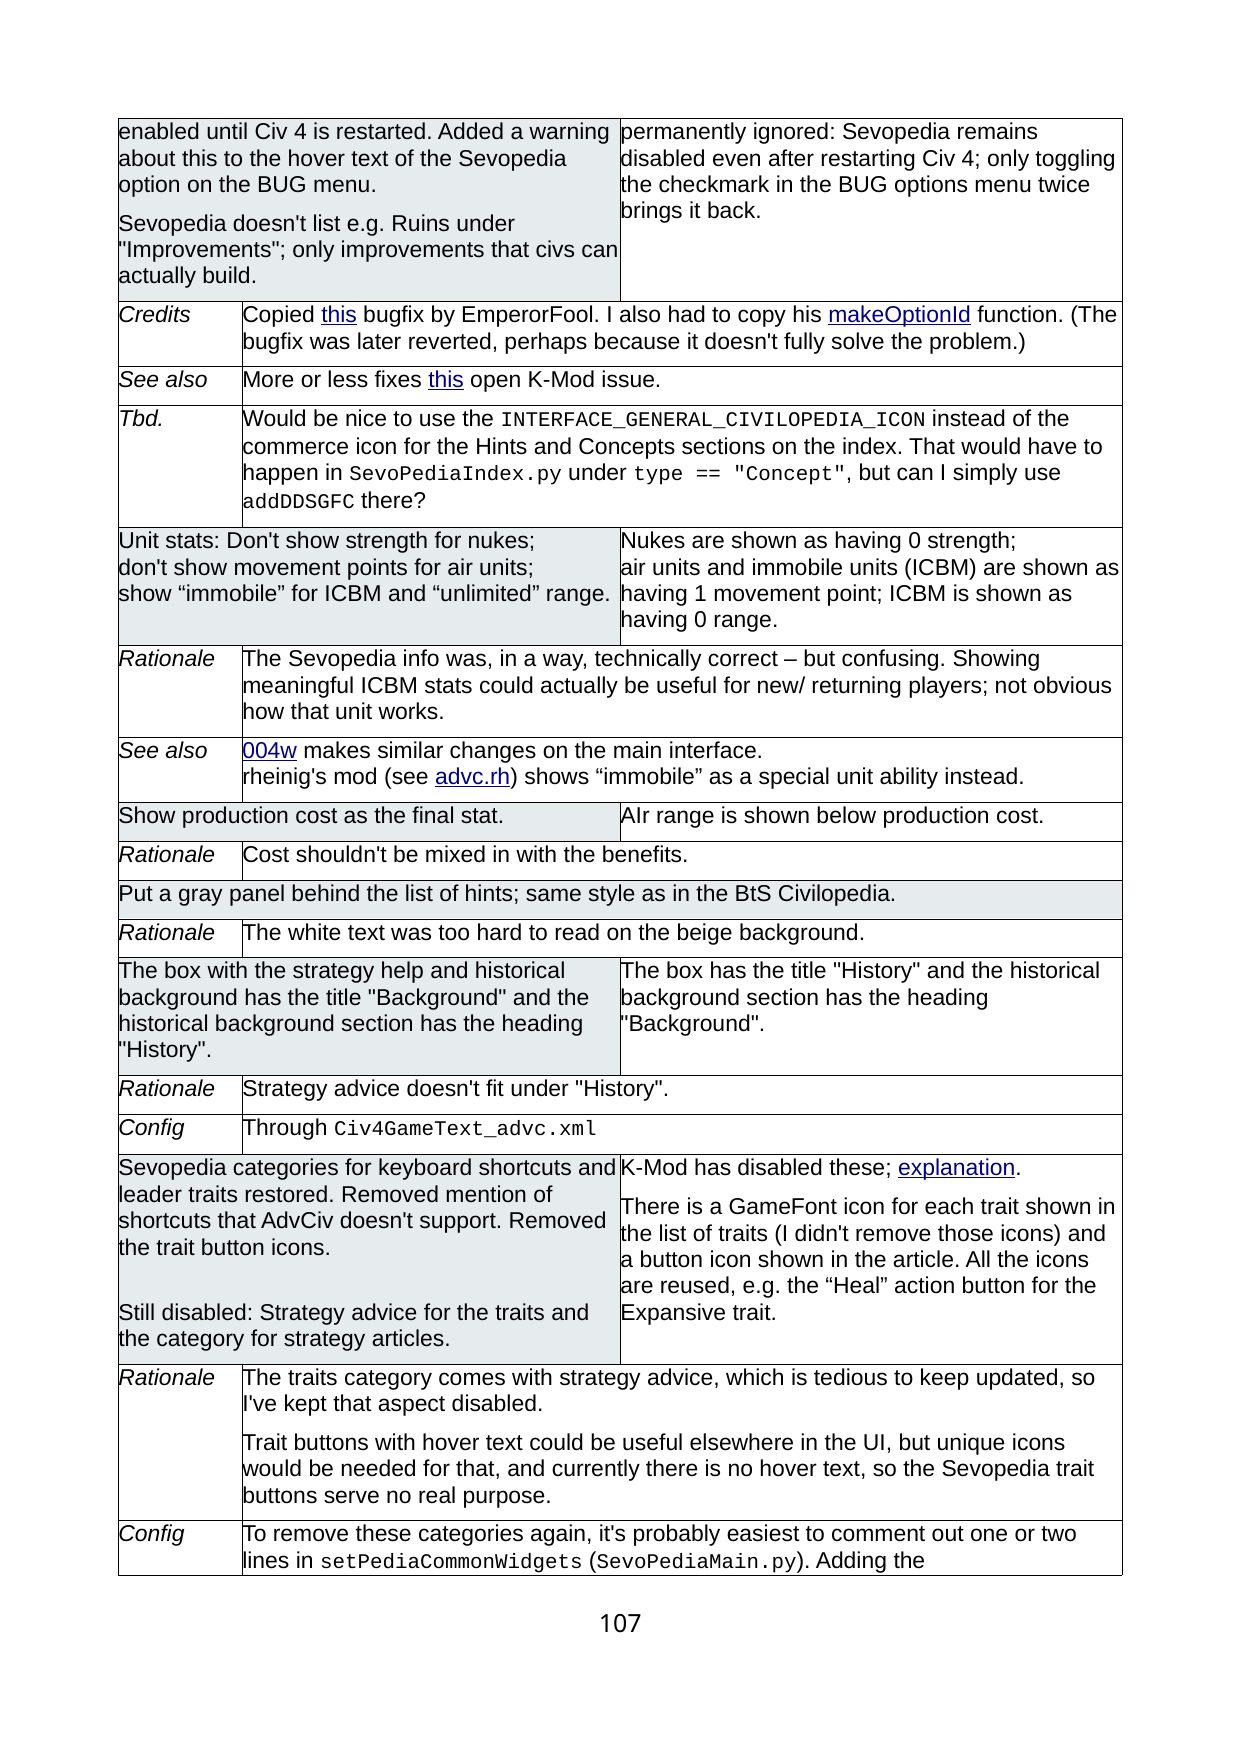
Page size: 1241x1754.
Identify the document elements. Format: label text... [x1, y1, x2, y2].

table_cell Sevopedia categories for keyboard shortcuts and leader traits restored. Removed mention of shortcuts that AdvCiv doesn't support. Removed the trait button icons. Still disabled: Strategy advice for the traits and the category for strategy articles. [119, 1155, 620, 1364]
table_cell Rationale [119, 1076, 242, 1114]
table_cell permanently ignored: Sevopedia remains disabled even after restarting Civ 4; only toggling the checkmark in the BUG options menu twice brings it back. [621, 119, 1122, 301]
table_cell Credits [119, 302, 242, 366]
table_cell Tbd. [119, 406, 242, 527]
table_cell Rationale [119, 842, 242, 879]
table_cell Rationale [119, 1365, 242, 1520]
table_cell Cost shouldn't be mixed in with the benefits. [243, 842, 1122, 879]
table_cell See also [119, 738, 242, 802]
table_cell The Sevopedia info was, in a way, technically correct – but confusing. Showing meaningful ICBM stats could actually be useful for new/ returning players; not obvious how that unit works. [243, 646, 1122, 737]
table_cell The traits category comes with strategy advice, which is tedious to keep updated, so I've kept that aspect disabled. Trait buttons with hover text could be useful elsewhere in the UI, but unique icons would be needed for that, and currently there is no hover text, so the Sevopedia trait buttons serve no real purpose. [243, 1365, 1122, 1520]
table_cell To remove these categories again, it's probably easiest to comment out one or two lines in setPediaCommonWidgets (SevoPediaMain.py). Adding the [243, 1521, 1122, 1574]
table_cell Put a gray panel behind the list of hints; same style as in the BtS Civilopedia. [119, 881, 1122, 918]
table_cell Rationale [119, 920, 242, 957]
table_cell AIr range is shown below production cost. [621, 803, 1122, 841]
table_cell The box has the title "History" and the historical background section has the heading "Background". [621, 958, 1122, 1075]
table_cell Config [119, 1521, 242, 1574]
table_cell Strategy advice doesn't fit under "History". [243, 1076, 1122, 1114]
table_cell The white text was too hard to read on the beige background. [243, 920, 1122, 957]
table_cell Through Civ4GameText_advc.xml [243, 1115, 1122, 1154]
table_cell K-Mod has disabled these; explanation. There is a GameFont icon for each trait shown in the list of traits (I didn't remove those icons) and a button icon shown in the article. All the icons are reused, e.g. the “Heal” action button for the Expansive trait. [621, 1155, 1122, 1364]
table_cell enabled until Civ 4 is restarted. Added a warning about this to the hover text of the Sevopedia option on the BUG menu. Sevopedia doesn't list e.g. Ruins under "Improvements"; only improvements that civs can actually build. [119, 119, 620, 301]
table_cell The box with the strategy help and historical background has the title "Background" and the historical background section has the heading "History". [119, 958, 620, 1075]
table_cell Unit stats: Don't show strength for nukes; don't show movement points for air units; show “immobile” for ICBM and “unlimited” range. [119, 528, 620, 645]
table_cell Copied this bugfix by EmperorFool. I also had to copy his makeOptionId function. (The bugfix was later reverted, perhaps because it doesn't fully solve the problem.) [243, 302, 1122, 366]
table_cell Rationale [119, 646, 242, 737]
table_cell Would be nice to use the INTERFACE_GENERAL_CIVILOPEDIA_ICON instead of the commerce icon for the Hints and Concepts sections on the index. That would have to happen in SevoPediaIndex.py under type == "Concept", but can I simply use addDDSGFC there? [243, 406, 1122, 527]
table_cell More or less fixes this open K-Mod issue. [243, 367, 1122, 405]
table_cell 004w makes similar changes on the main interface. rheinig's mod (see advc.rh) shows “immobile” as a special unit ability instead. [243, 738, 1122, 802]
table_cell Config [119, 1115, 242, 1154]
table_cell See also [119, 367, 242, 405]
table_cell Show production cost as the final stat. [119, 803, 620, 841]
table_cell Nukes are shown as having 0 strength; air units and immobile units (ICBM) are shown as having 1 movement point; ICBM is shown as having 0 range. [621, 528, 1122, 645]
